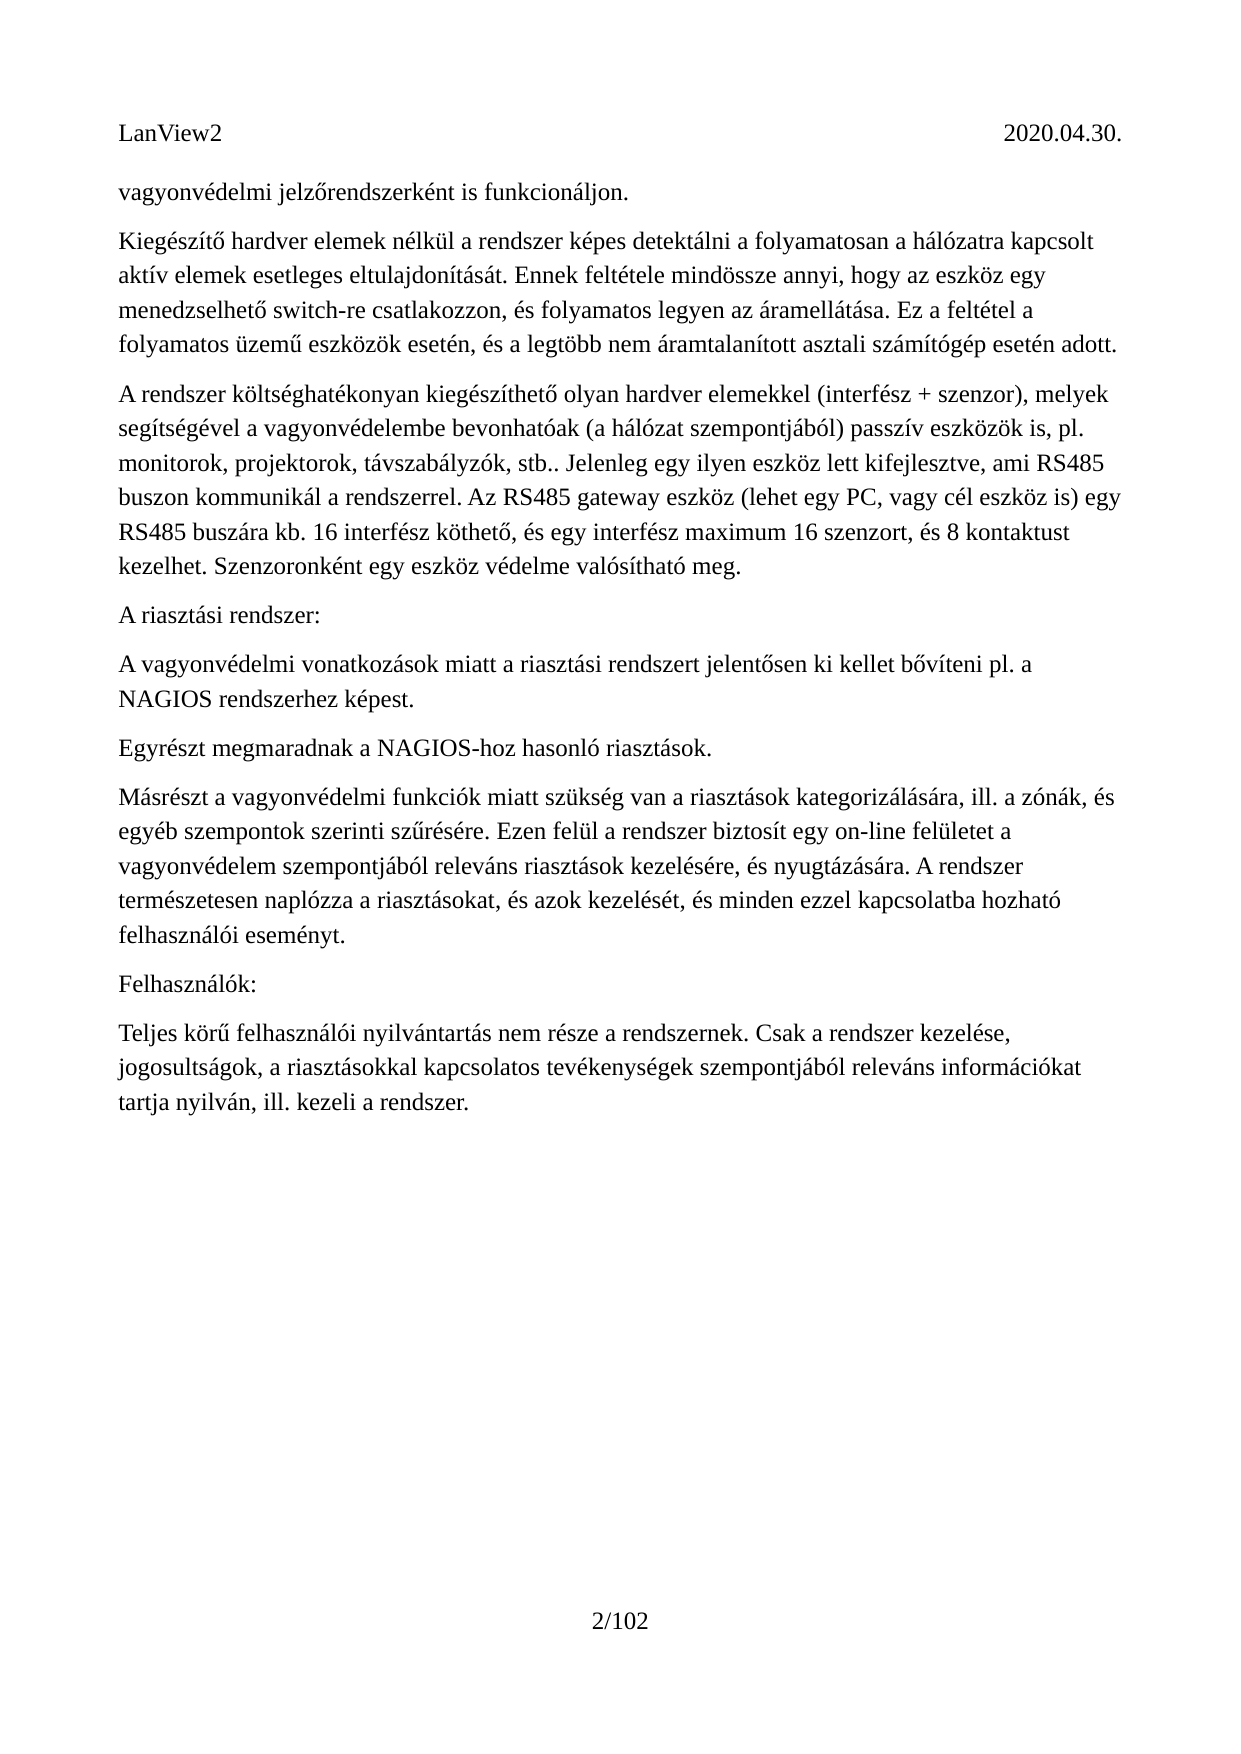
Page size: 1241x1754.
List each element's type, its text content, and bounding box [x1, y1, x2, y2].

text A rendszer költséghatékonyan kiegészíthető olyan hardver elemekkel (interfész + szenzor), melyek segítségével a vagyonvédelembe bevonhatóak (a hálózat szempontjából) passzív eszközök is, pl. monitorok, projektorok, távszabályzók, stb.. Jelenleg egy ilyen eszköz lett kifejlesztve, ami RS485 buszon kommunikál a rendszerrel. Az RS485 gateway eszköz (lehet egy PC, vagy cél eszköz is) egy RS485 buszára kb. 16 interfész köthető, és egy interfész maximum 16 szenzort, és 8 kontaktust kezelhet. Szenzoronként egy eszköz védelme valósítható meg. [118, 379, 1122, 580]
text Egyrészt megmaradnak a NAGIOS-hoz hasonló riasztások. [118, 733, 1122, 761]
text Felhasználók: [118, 969, 1122, 997]
text Másrészt a vagyonvédelmi funkciók miatt szükség van a riasztások kategorizálására, ill. a zónák, és egyéb szempontok szerinti szűrésére. Ezen felül a rendszer biztosít egy on-line felületet a vagyonvédelem szempontjából releváns riasztások kezelésére, és nyugtázására. A rendszer természetesen naplózza a riasztásokat, és azok kezelését, és minden ezzel kapcsolatba hozható felhasználói eseményt. [118, 782, 1122, 948]
text A riasztási rendszer: [118, 600, 1122, 629]
text Teljes körű felhasználói nyilvántartás nem része a rendszernek. Csak a rendszer kezelése, jogosultságok, a riasztásokkal kapcsolatos tevékenységek szempontjából releváns információkat tartja nyilván, ill. kezeli a rendszer. [118, 1018, 1122, 1116]
text Kiegészítő hardver elemek nélkül a rendszer képes detektálni a folyamatosan a hálózatra kapcsolt aktív elemek esetleges eltulajdonítását. Ennek feltétele mindössze annyi, hogy az eszköz egy menedzselhető switch-re csatlakozzon, és folyamatos legyen az áramellátása. Ez a feltétel a folyamatos üzemű eszközök esetén, és a legtöbb nem áramtalanított asztali számítógép esetén adott. [118, 226, 1122, 358]
text A vagyonvédelmi vonatkozások miatt a riasztási rendszert jelentősen ki kellet bővíteni pl. a NAGIOS rendszerhez képest. [118, 649, 1122, 712]
text vagyonvédelmi jelzőrendszerként is funkcionáljon. [118, 177, 1122, 206]
